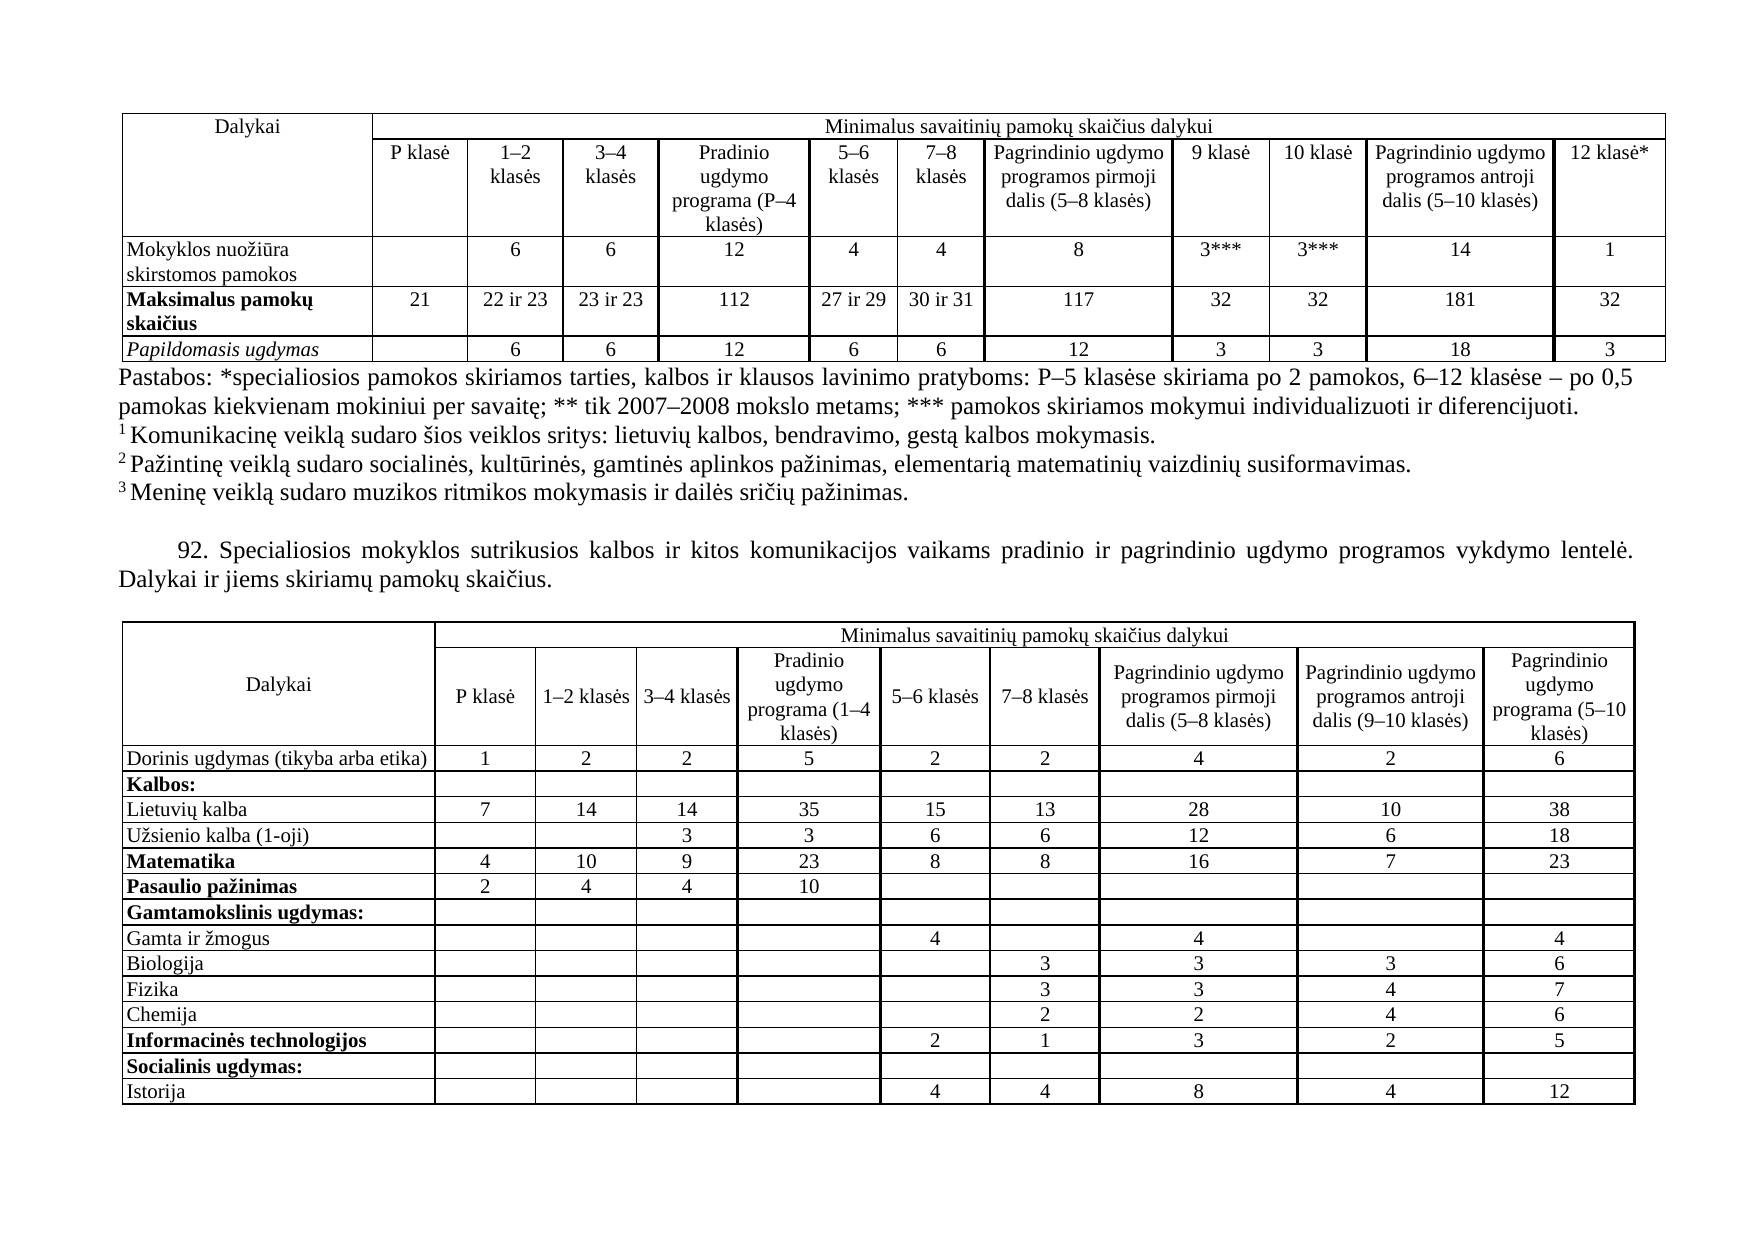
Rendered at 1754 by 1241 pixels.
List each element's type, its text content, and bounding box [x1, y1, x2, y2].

table_cell 27 ir 29 [811, 287, 897, 335]
table_cell [637, 1002, 641, 1026]
table_cell [531, 1002, 535, 1026]
table_cell 4 [898, 237, 983, 286]
text 2 Pažintinę veiklą sudaro socialinės, kultūrinės, gamtinės aplinkos pažinimas, elementarią matematinių vaizdinių susiformavimas. [118, 449, 1636, 477]
table_cell 12 klasė* [1556, 140, 1665, 236]
table_cell 2 [637, 746, 641, 770]
table_cell Pagrindinio ugdymo programos antroji dalis (5–10 klasės) [1368, 140, 1552, 236]
table_header Dalykai [123, 623, 434, 744]
table_cell [632, 1002, 636, 1026]
table_cell 1 [1556, 237, 1665, 286]
table_cell 3 [1265, 337, 1269, 361]
text 92. Specialiosios mokyklos sutrikusios kalbos ir kitos komunikacijos vaikams pradinio ir pagrindinio ugdymo programos vykdymo lentelė. Dalykai ir jiems skiriamų pamokų skaičius. [118, 535, 1636, 592]
table_cell 2 [531, 874, 535, 898]
table_cell [536, 1054, 540, 1078]
table_cell [531, 1079, 535, 1103]
table_cell [632, 900, 636, 924]
table_cell 10 klasė [1270, 140, 1365, 236]
table_cell 4 [811, 237, 897, 286]
table_cell [463, 337, 467, 361]
table_cell [637, 1054, 641, 1078]
table_cell [637, 977, 641, 1001]
table_cell [536, 823, 540, 847]
table_cell [637, 926, 641, 949]
table_cell 6 [468, 337, 472, 361]
table_cell 21 [373, 287, 467, 335]
table_cell [531, 1054, 535, 1078]
table_cell 22 ir 23 [468, 287, 562, 335]
table_cell 4 [632, 874, 636, 898]
text Pastabos: *specialiosios pamokos skiriamos tarties, kalbos ir klausos lavinimo pratyboms: P–5 klasėse skiriama po 2 pamokos, 6–12 klasėse – po 0,5 pamokas kiekvienam mokiniui per savaitę; ** tik 2007–2008 mokslo metams; *** pamokos skiriamos mokymui individualizuoti ir diferencijuoti. [118, 362, 1636, 420]
table_cell 10 [536, 849, 540, 873]
table_cell [536, 1079, 540, 1103]
table_cell [632, 823, 636, 847]
table_cell Pagrindinio ugdymo programos pirmoji dalis (5–8 klasės) [986, 140, 1171, 236]
table_cell P klasė [373, 140, 467, 236]
table_cell 1–2 klasės [468, 140, 562, 236]
table_cell Pagrindinio ugdymo programos pirmoji dalis (5–8 klasės) [1101, 648, 1296, 744]
table_cell [632, 1079, 636, 1103]
table_cell [531, 977, 535, 1001]
table_cell [632, 977, 636, 1001]
table_cell [531, 1028, 535, 1052]
text 3 Meninę veiklą sudaro muzikos ritmikos mokymasis ir dailės sričių pažinimas. [118, 477, 1636, 506]
table_cell 6 [564, 237, 657, 286]
table_cell 181 [1368, 287, 1552, 335]
table_cell [637, 951, 641, 975]
table_cell 14 [632, 797, 636, 821]
table_cell 23 ir 23 [564, 287, 657, 335]
table_cell 10 [632, 849, 636, 873]
table_cell [536, 977, 540, 1001]
table_cell 12 [660, 237, 808, 286]
table_cell [536, 926, 540, 949]
table_cell [531, 823, 535, 847]
table_cell 4 [637, 874, 641, 898]
table_cell 32 [1174, 287, 1269, 335]
table_cell 2 [536, 746, 540, 770]
table_cell [536, 900, 540, 924]
table_cell [632, 1028, 636, 1052]
table_cell 32 [1556, 287, 1665, 335]
table_cell [536, 1002, 540, 1026]
table_cell 7–8 klasės [991, 648, 1098, 744]
table_cell 3–4 klasės [564, 140, 657, 236]
table_cell 3 [1661, 337, 1665, 361]
table_cell 3–4 klasės [637, 648, 736, 744]
table_cell 3 [637, 823, 641, 847]
table_cell 6 [893, 337, 897, 361]
table_cell [637, 1079, 641, 1103]
table_cell 14 [1368, 237, 1552, 286]
table_cell [632, 1054, 636, 1078]
table_cell [632, 951, 636, 975]
table_header Dalykai [123, 114, 372, 236]
table_cell 1 [531, 746, 535, 770]
table_cell [531, 926, 535, 949]
table_cell 32 [1270, 287, 1365, 335]
table_cell 14 [637, 797, 641, 821]
table_cell 112 [660, 287, 808, 335]
table_cell [637, 1028, 641, 1052]
table_cell 8 [986, 237, 1171, 286]
table_cell 9 [637, 849, 641, 873]
text 1 Komunikacinę veiklą sudaro šios veiklos sritys: lietuvių kalbos, bendravimo, gestą kalbos mokymasis. [118, 420, 1636, 449]
table_cell 7–8 klasės [898, 140, 983, 236]
table_cell 6 [468, 237, 562, 286]
table_cell 3*** [1270, 237, 1365, 286]
table_cell [536, 772, 540, 796]
table_cell P klasė [436, 648, 535, 744]
table_cell [632, 772, 636, 796]
table_cell 117 [986, 287, 1171, 335]
table_cell [531, 772, 535, 796]
table_cell 14 [536, 797, 540, 821]
table_cell 4 [536, 874, 540, 898]
table_cell [536, 951, 540, 975]
table_cell [637, 900, 641, 924]
table_cell 5–6 klasės [811, 140, 897, 236]
table_cell 4 [531, 849, 535, 873]
table_cell [531, 900, 535, 924]
table_cell [637, 772, 641, 796]
table_cell 3*** [1174, 237, 1269, 286]
table_cell [632, 926, 636, 949]
table_cell [536, 1028, 540, 1052]
table_cell [531, 951, 535, 975]
table_cell 7 [531, 797, 535, 821]
table_cell 2 [632, 746, 636, 770]
table_cell Pagrindinio ugdymo programos antroji dalis (9–10 klasės) [1299, 648, 1482, 744]
table_cell 1–2 klasės [536, 648, 636, 744]
table_cell 9 klasė [1174, 140, 1269, 236]
table_cell 5–6 klasės [882, 648, 989, 744]
table_cell 30 ir 31 [898, 287, 983, 335]
table_cell [373, 237, 467, 286]
